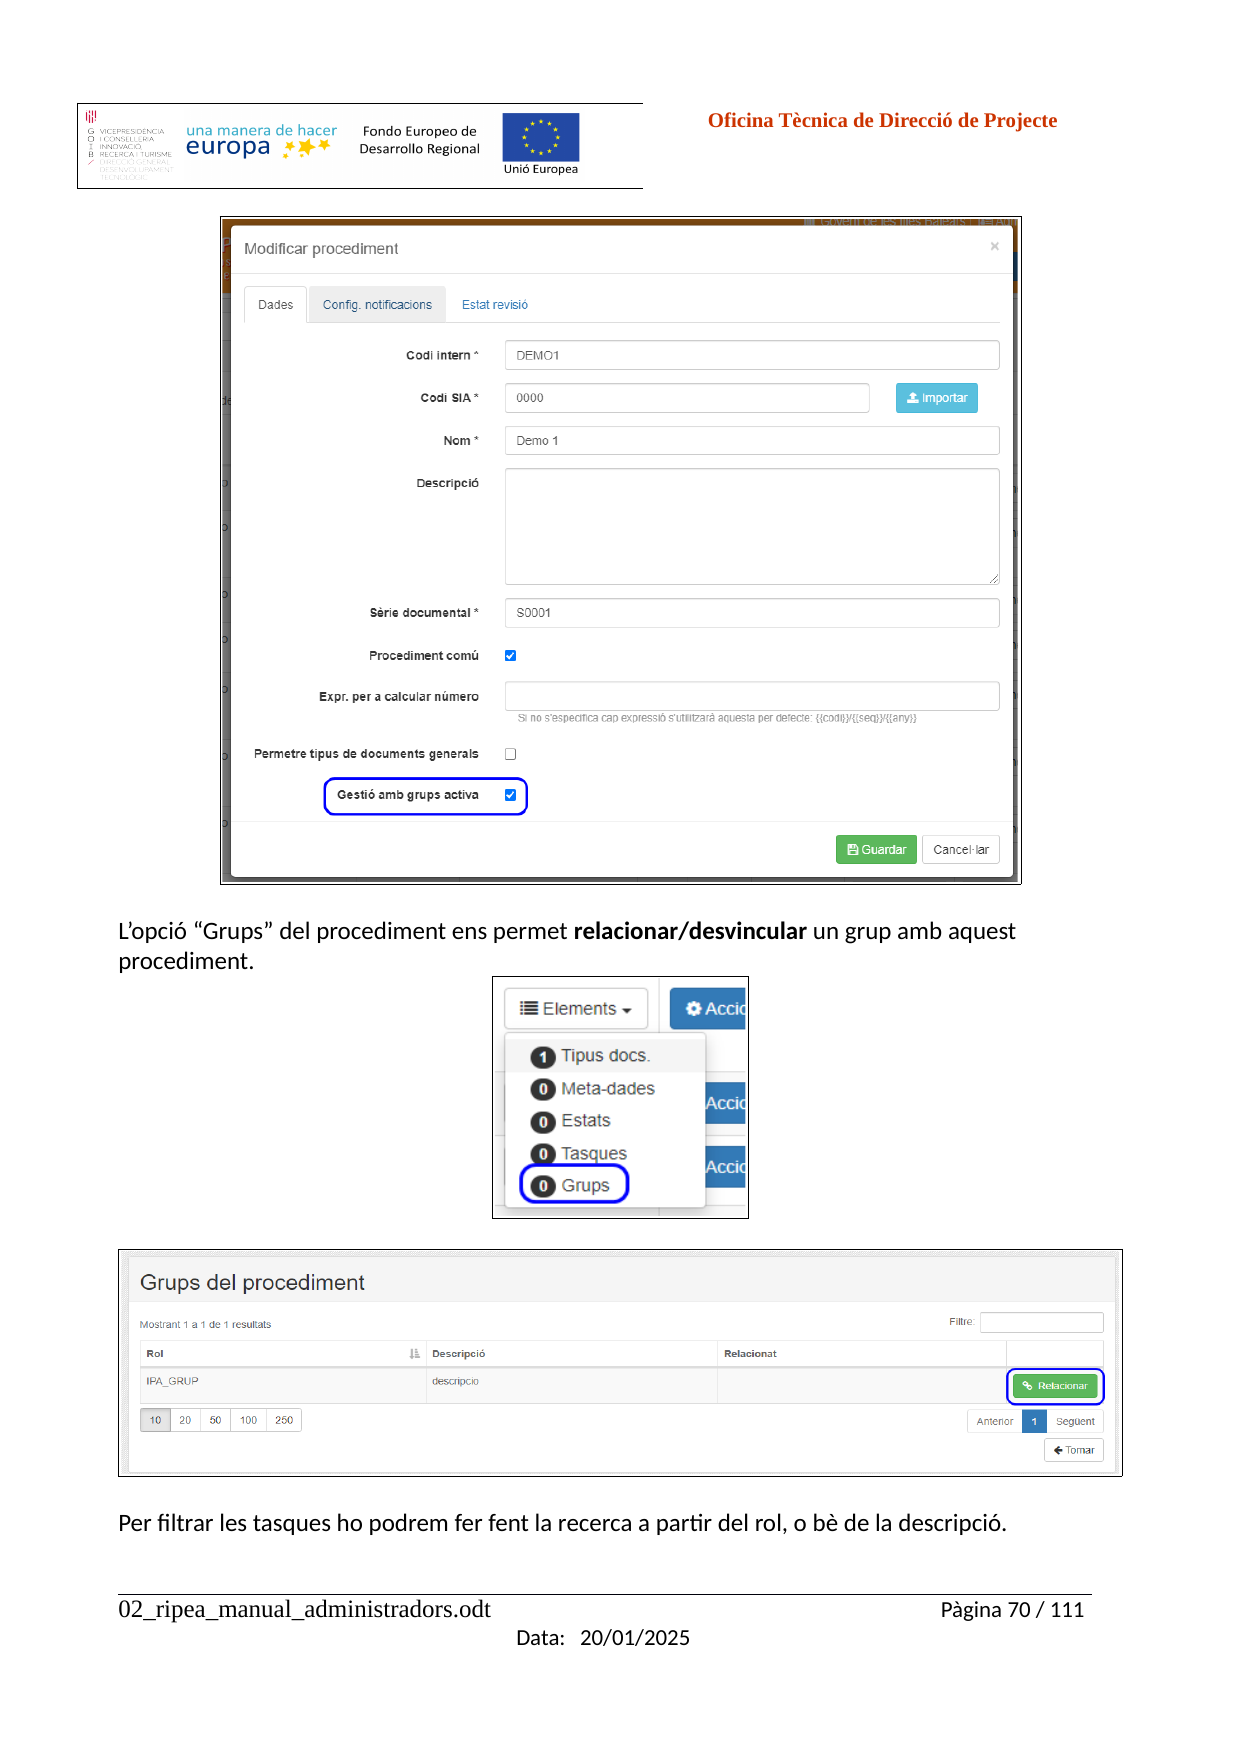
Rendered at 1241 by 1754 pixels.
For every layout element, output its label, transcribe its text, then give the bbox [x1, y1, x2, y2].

text Per filtrar les tasques ho podrem fer fent la recerca a partir del rol, o bè de la descripció. [118, 1507, 1122, 1537]
picture [82, 108, 178, 182]
text L’opció “Grups” del procediment ens permet relacionar/desvincular un grup amb aquest procediment. [118, 915, 1122, 976]
picture [121, 1251, 1119, 1474]
picture [184, 108, 585, 182]
picture [494, 978, 746, 1216]
picture [222, 219, 1018, 882]
